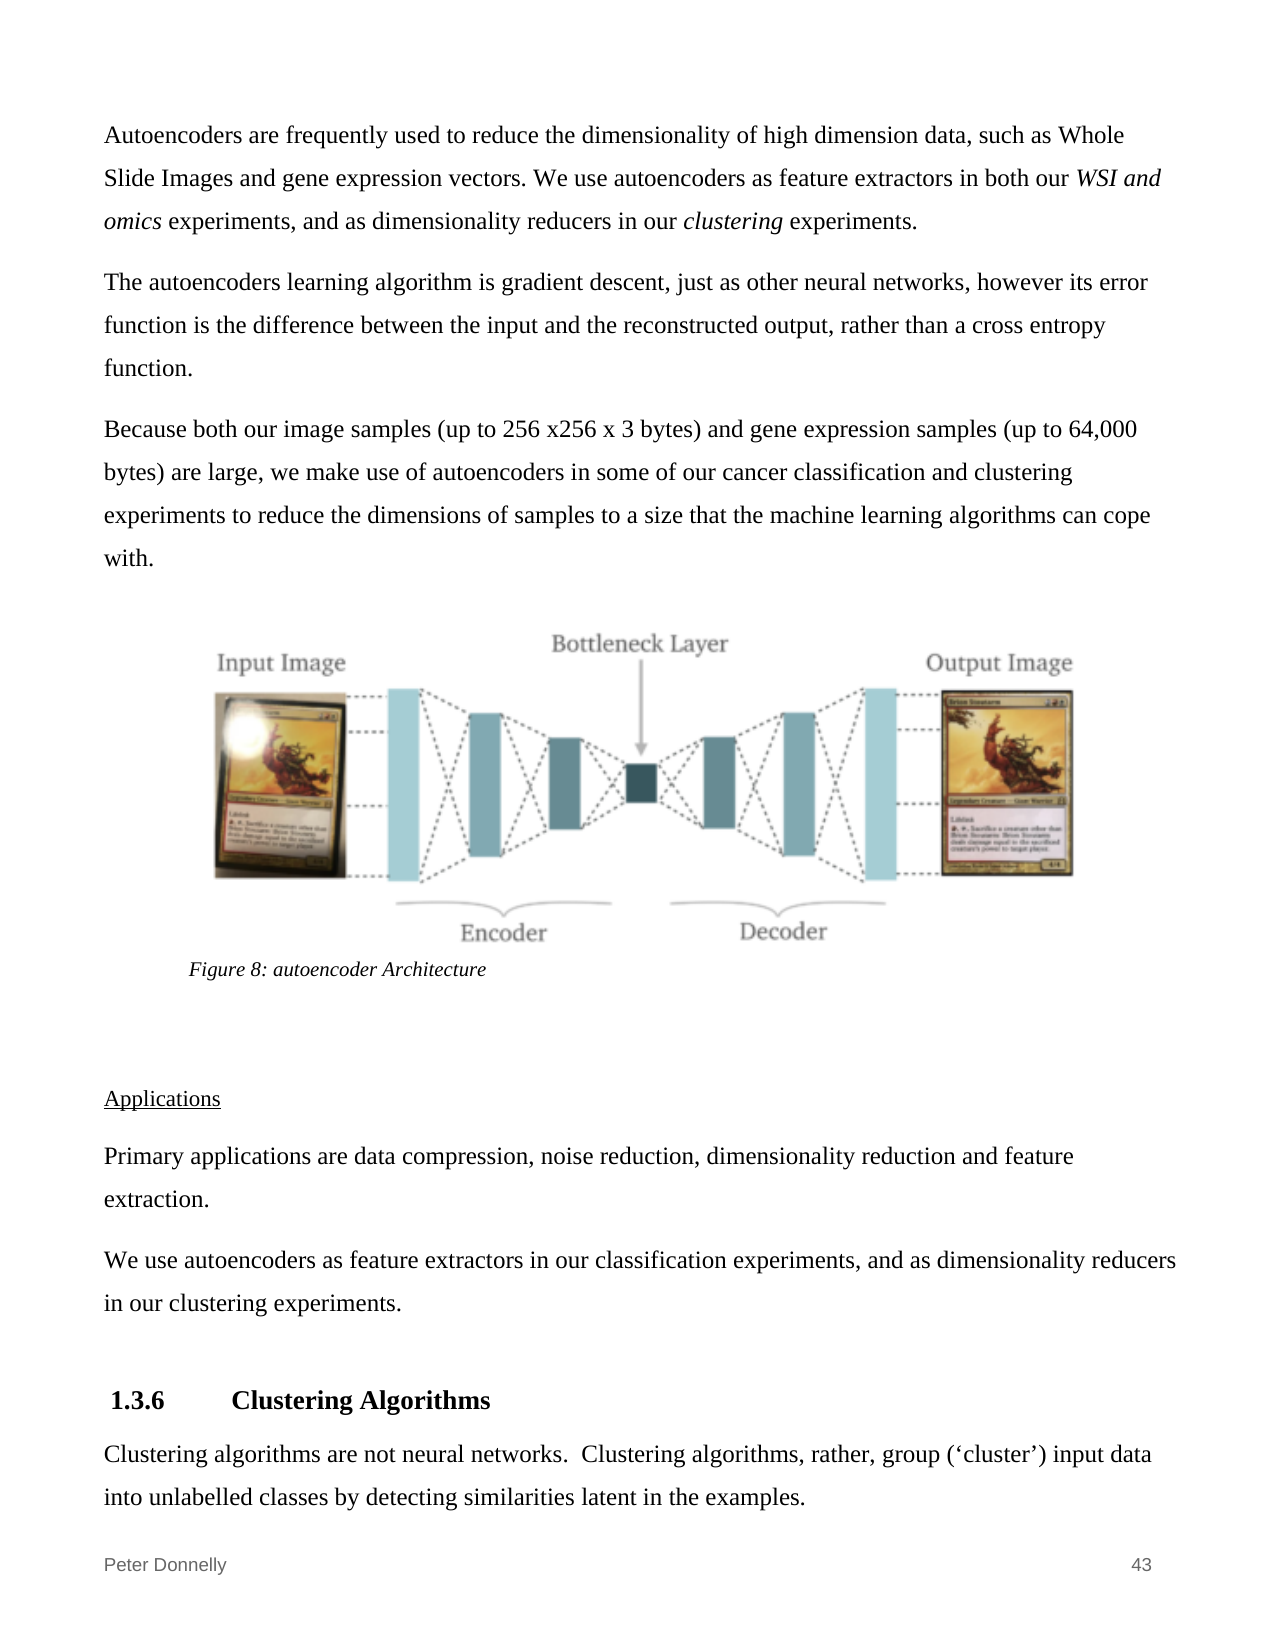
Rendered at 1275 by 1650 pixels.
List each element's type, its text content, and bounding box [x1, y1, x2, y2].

text Because both our image samples (up to 256 x256 x 3 bytes) and gene expression samples (up to 64,000 bytes) are large, we make use of autoencoders in some of our cancer classification and clustering experiments to reduce the dimensions of samples to a size that the machine learning algorithms can cope with. [103, 414, 1181, 572]
subtitle Clustering Algorithms [103, 1384, 1181, 1415]
text The autoencoders learning algorithm is gradient descent, just as other neural networks, however its error function is the difference between the input and the reconstructed output, rather than a cross entropy function. [103, 267, 1181, 382]
text Primary applications are data compression, noise reduction, dimensionality reduction and feature extraction. [103, 1141, 1181, 1213]
text We use autoencoders as feature extractors in our classification experiments, and as dimensionality reducers in our clustering experiments. [103, 1245, 1181, 1317]
text Figure 8: autoencoder Architecture [188, 958, 1102, 981]
text Clustering algorithms are not neural networks. Clustering algorithms, rather, group (‘cluster’) input data into unlabelled classes by detecting similarities latent in the examples. [103, 1439, 1181, 1511]
subtitle Applications [86, 1085, 1181, 1111]
picture [188, 623, 1103, 958]
text Autoencoders are frequently used to reduce the dimensionality of high dimension data, such as Whole Slide Images and gene expression vectors. We use autoencoders as feature extractors in both our WSI and omics experiments, and as dimensionality reducers in our clustering experiments. [103, 120, 1181, 235]
